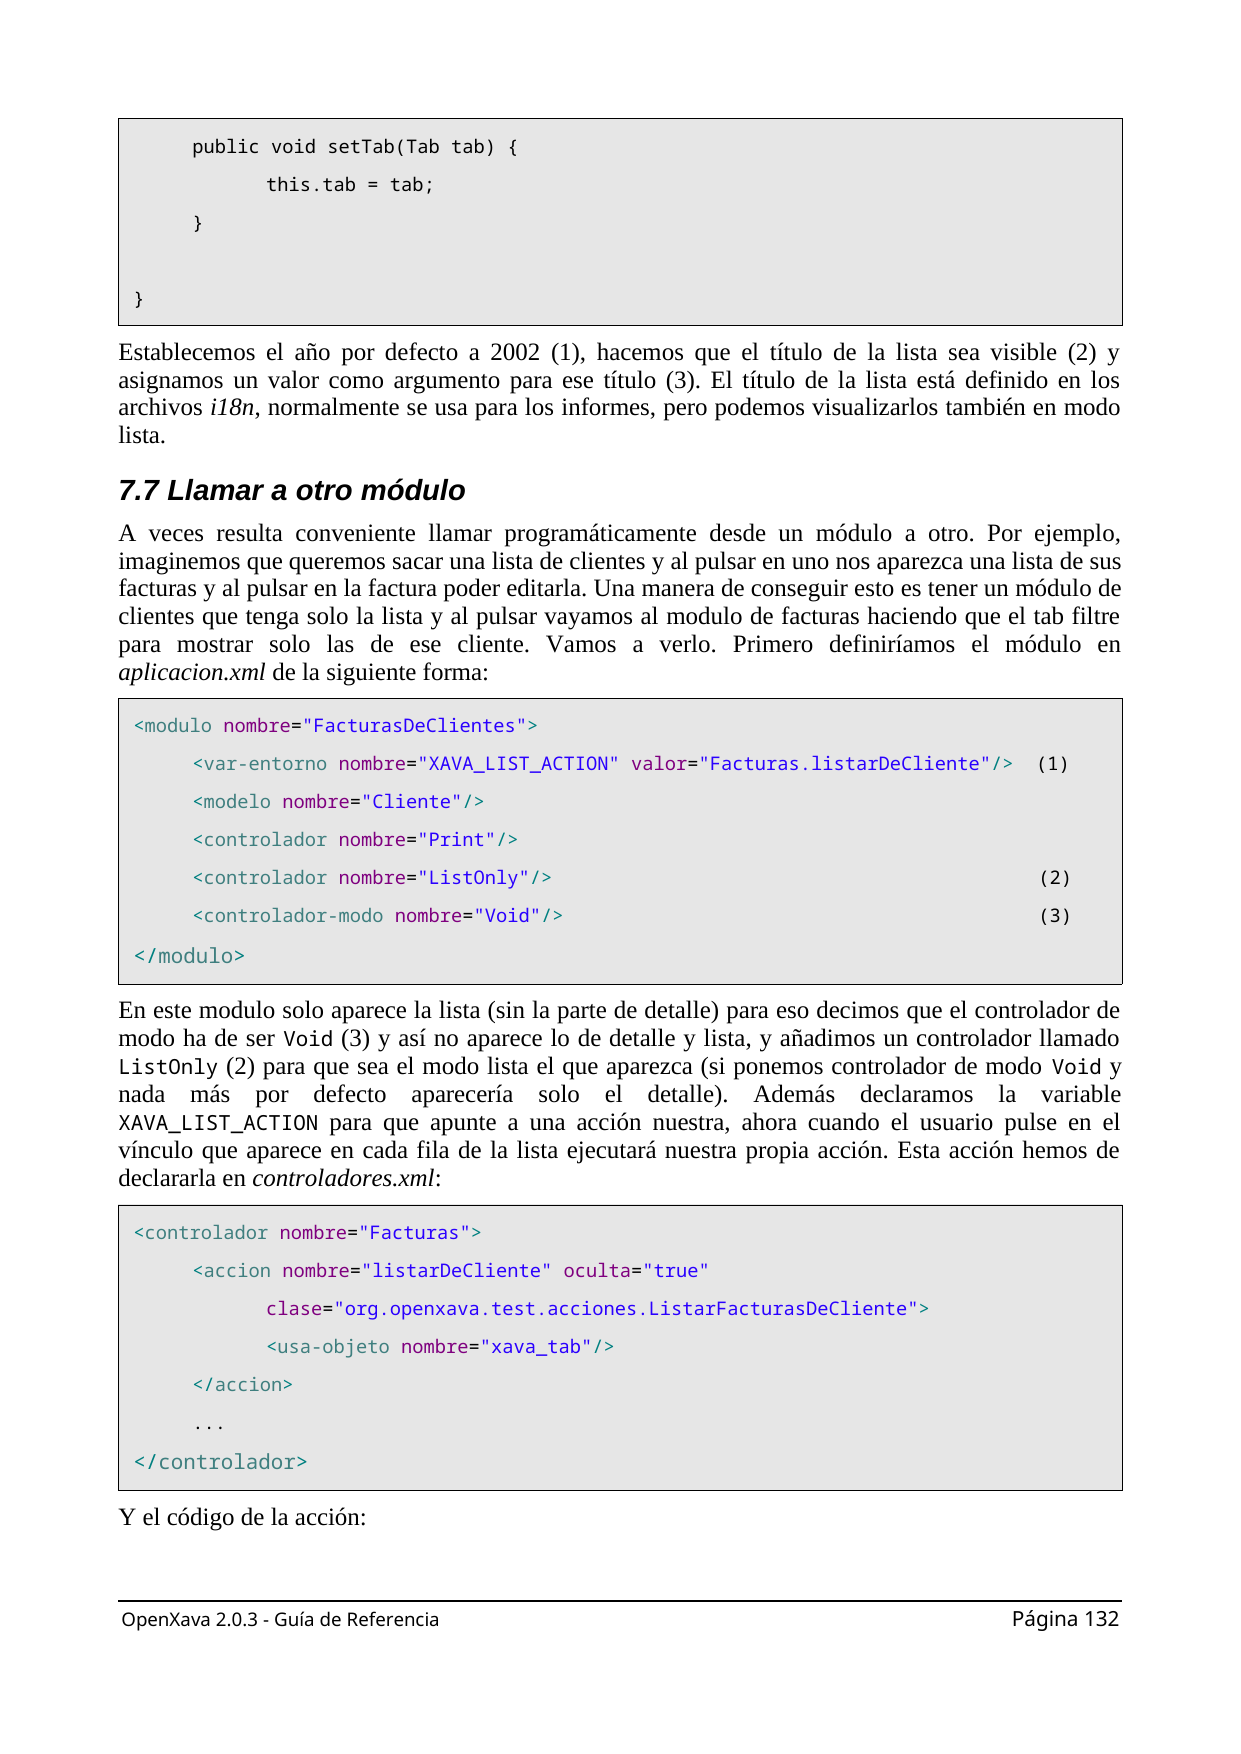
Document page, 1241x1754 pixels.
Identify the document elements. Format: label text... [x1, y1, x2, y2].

text </accion> [119, 1357, 1122, 1394]
text <modulo nombre="FacturasDeClientes"> [119, 699, 1122, 736]
text Establecemos el año por defecto a 2002 (1), hacemos que el título de la lista sea visible (2) y asignamos un valor como argumento para ese título (3). El título de la lista está definido en los archivos i18n, normalmente se usa para los informes, pero podemos visualizarlos también en modo lista. [118, 338, 1122, 449]
text <controlador nombre="Facturas"> [119, 1206, 1122, 1242]
text <controlador nombre="ListOnly"/> (2) [119, 850, 1122, 888]
text public void setTab(Tab tab) { [119, 119, 1122, 156]
text } [119, 194, 1122, 232]
text A veces resulta conveniente llamar programáticamente desde un módulo a otro. Por ejemplo, imaginemos que queremos sacar una lista de clientes y al pulsar en uno nos aparezca una lista de sus facturas y al pulsar en la factura poder editarla. Una manera de conseguir esto es tener un módulo de clientes que tenga solo la lista y al pulsar vayamos al modulo de facturas haciendo que el tab filtre para mostrar solo las de ese cliente. Vamos a verlo. Primero definiríamos el módulo en aplicacion.xml de la siguiente forma: [118, 519, 1122, 685]
text Y el código de la acción: [118, 1503, 1122, 1531]
text <controlador nombre="Print"/> [119, 812, 1122, 850]
text En este modulo solo aparece la lista (sin la parte de detalle) para eso decimos que el controlador de modo ha de ser Void (3) y así no aparece lo de detalle y lista, y añadimos un controlador llamado ListOnly (2) para que sea el modo lista el que aparezca (si ponemos controlador de modo Void y nada más por defecto aparecería solo el detalle). Además declaramos la variable XAVA_LIST_ACTION para que apunte a una acción nuestra, ahora cuando el usuario pulse en el vínculo que aparece en cada fila de la lista ejecutará nuestra propia acción. Esta acción hemos de declararla en controladores.xml: [118, 996, 1122, 1192]
subtitle Llamar a otro módulo [118, 474, 1122, 507]
text </controlador> [119, 1433, 1122, 1490]
text <controlador-modo nombre="Void"/> (3) [119, 888, 1122, 926]
text <var-entorno nombre="XAVA_LIST_ACTION" valor="Facturas.listarDeCliente"/> (1) [119, 736, 1122, 774]
text ... [119, 1394, 1122, 1433]
text clase="org.openxava.test.acciones.ListarFacturasDeCliente"> [119, 1281, 1122, 1318]
text </modulo> [119, 926, 1122, 984]
text <modelo nombre="Cliente"/> [119, 774, 1122, 812]
text <accion nombre="listarDeCliente" oculta="true" [119, 1242, 1122, 1281]
text this.tab = tab; [119, 156, 1122, 194]
text <usa-objeto nombre="xava_tab"/> [119, 1318, 1122, 1357]
text } [119, 270, 1122, 325]
